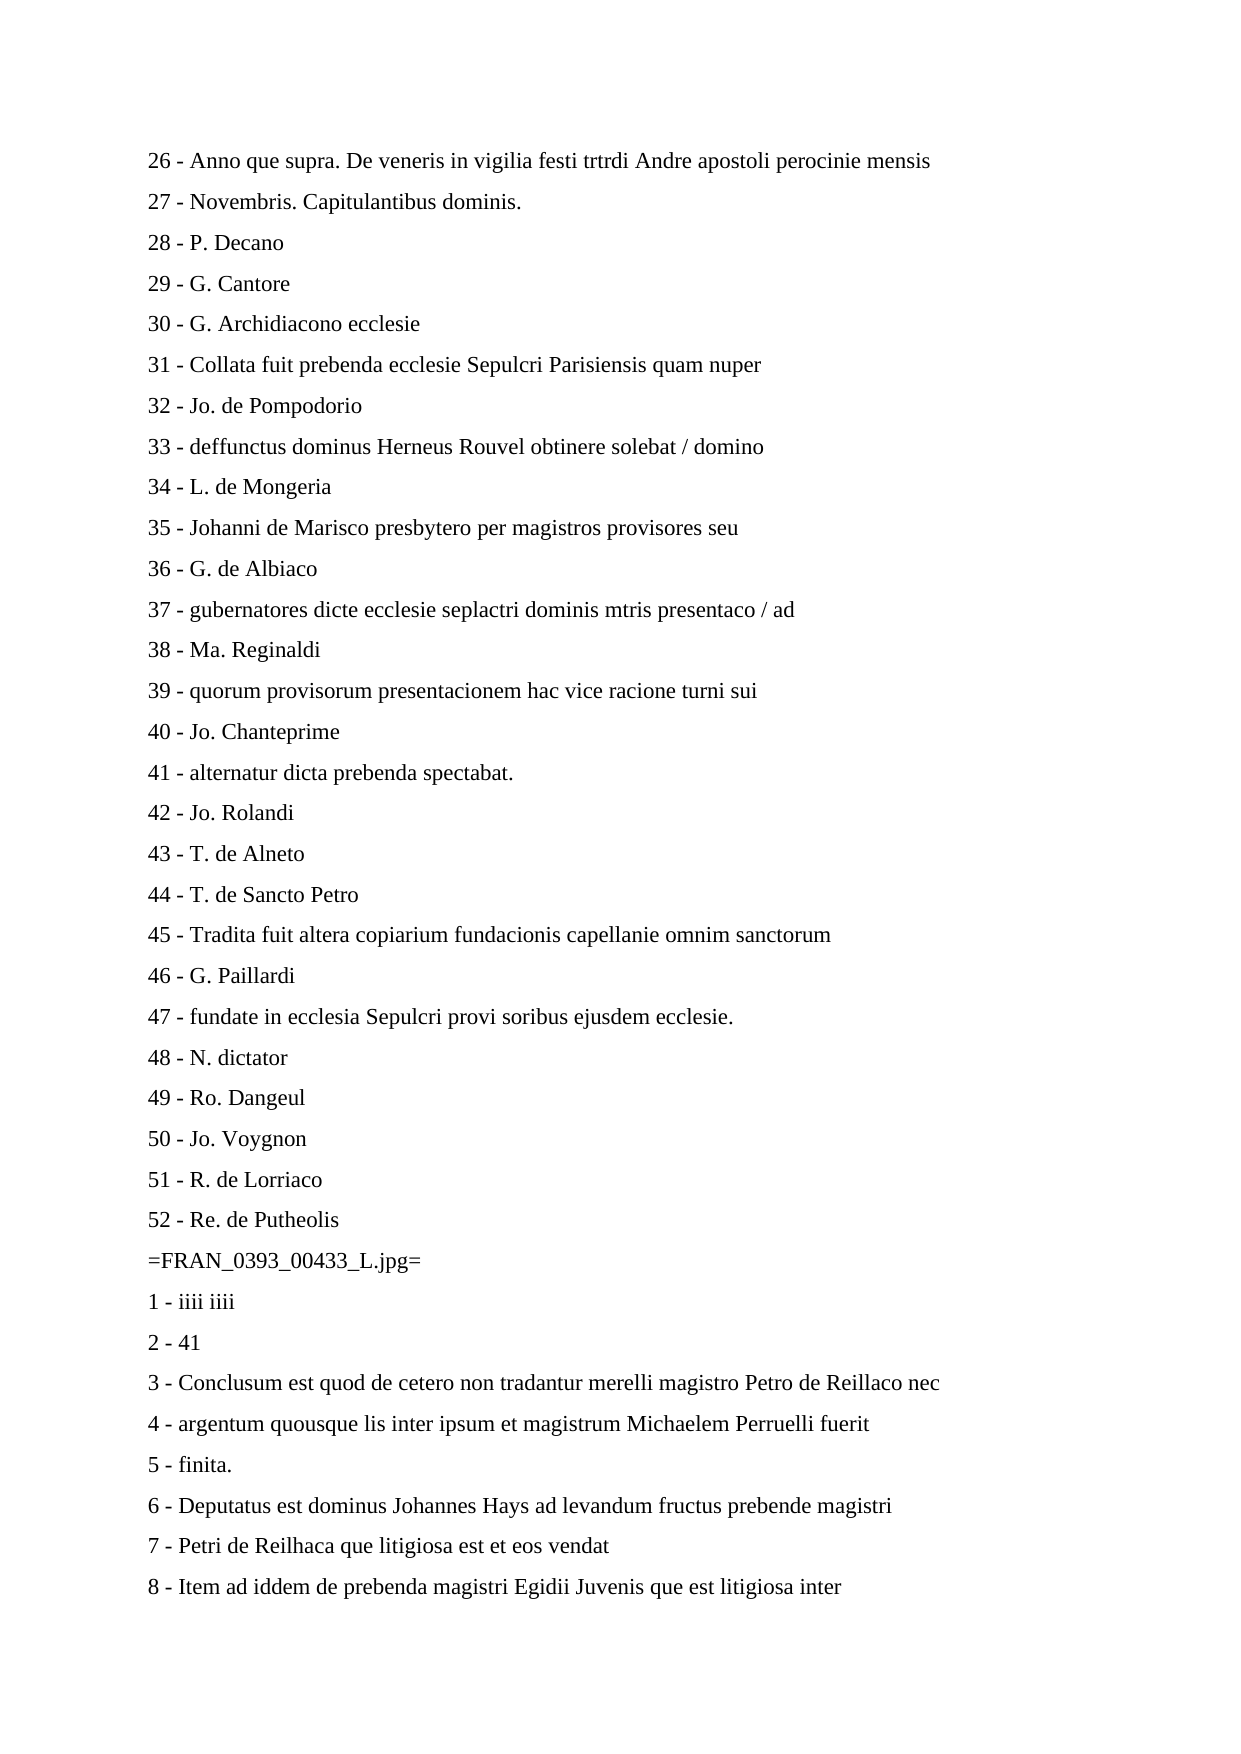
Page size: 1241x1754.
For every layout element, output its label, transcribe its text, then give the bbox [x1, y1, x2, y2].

text 26 - Anno que supra. De veneris in vigilia festi trtrdi Andre apostoli perocinie mensis [148, 148, 1093, 174]
text 49 - Ro. Dangeul [148, 1084, 1093, 1111]
text 2 - 41 [148, 1329, 1093, 1355]
text 7 - Petri de Reilhaca que litigiosa est et eos vendat [148, 1532, 1093, 1559]
text 35 - Johanni de Marisco presbytero per magistros provisores seu [148, 514, 1093, 541]
text =FRAN_0393_00433_L.jpg= [148, 1247, 1093, 1274]
text 33 - deffunctus dominus Herneus Rouvel obtinere solebat / domino [148, 433, 1093, 459]
text 43 - T. de Alneto [148, 840, 1093, 866]
text 38 - Ma. Reginaldi [148, 636, 1093, 663]
text 44 - T. de Sancto Petro [148, 881, 1093, 907]
text 37 - gubernatores dicte ecclesie seplactri dominis mtris presentaco / ad [148, 596, 1093, 622]
text 41 - alternatur dicta prebenda spectabat. [148, 758, 1093, 785]
text 39 - quorum provisorum presentacionem hac vice racione turni sui [148, 677, 1093, 703]
text 8 - Item ad iddem de prebenda magistri Egidii Juvenis que est litigiosa inter [148, 1573, 1093, 1599]
text 46 - G. Paillardi [148, 962, 1093, 988]
text 40 - Jo. Chanteprime [148, 718, 1093, 744]
text 1 - iiii iiii [148, 1288, 1093, 1314]
text 6 - Deputatus est dominus Johannes Hays ad levandum fructus prebende magistri [148, 1492, 1093, 1518]
text 29 - G. Cantore [148, 270, 1093, 296]
text 50 - Jo. Voygnon [148, 1125, 1093, 1151]
text 52 - Re. de Putheolis [148, 1207, 1093, 1233]
text 45 - Tradita fuit altera copiarium fundacionis capellanie omnim sanctorum [148, 921, 1093, 948]
text 5 - finita. [148, 1451, 1093, 1477]
text 36 - G. de Albiaco [148, 555, 1093, 581]
text 27 - Novembris. Capitulantibus dominis. [148, 188, 1093, 215]
text 47 - fundate in ecclesia Sepulcri provi soribus ejusdem ecclesie. [148, 1003, 1093, 1029]
text 31 - Collata fuit prebenda ecclesie Sepulcri Parisiensis quam nuper [148, 351, 1093, 378]
text 4 - argentum quousque lis inter ipsum et magistrum Michaelem Perruelli fuerit [148, 1410, 1093, 1437]
text 51 - R. de Lorriaco [148, 1166, 1093, 1192]
text 34 - L. de Mongeria [148, 473, 1093, 500]
text 30 - G. Archidiacono ecclesie [148, 311, 1093, 337]
text 42 - Jo. Rolandi [148, 799, 1093, 826]
text 3 - Conclusum est quod de cetero non tradantur merelli magistro Petro de Reillaco nec [148, 1369, 1093, 1396]
text 32 - Jo. de Pompodorio [148, 392, 1093, 418]
text 48 - N. dictator [148, 1044, 1093, 1070]
text 28 - P. Decano [148, 229, 1093, 255]
